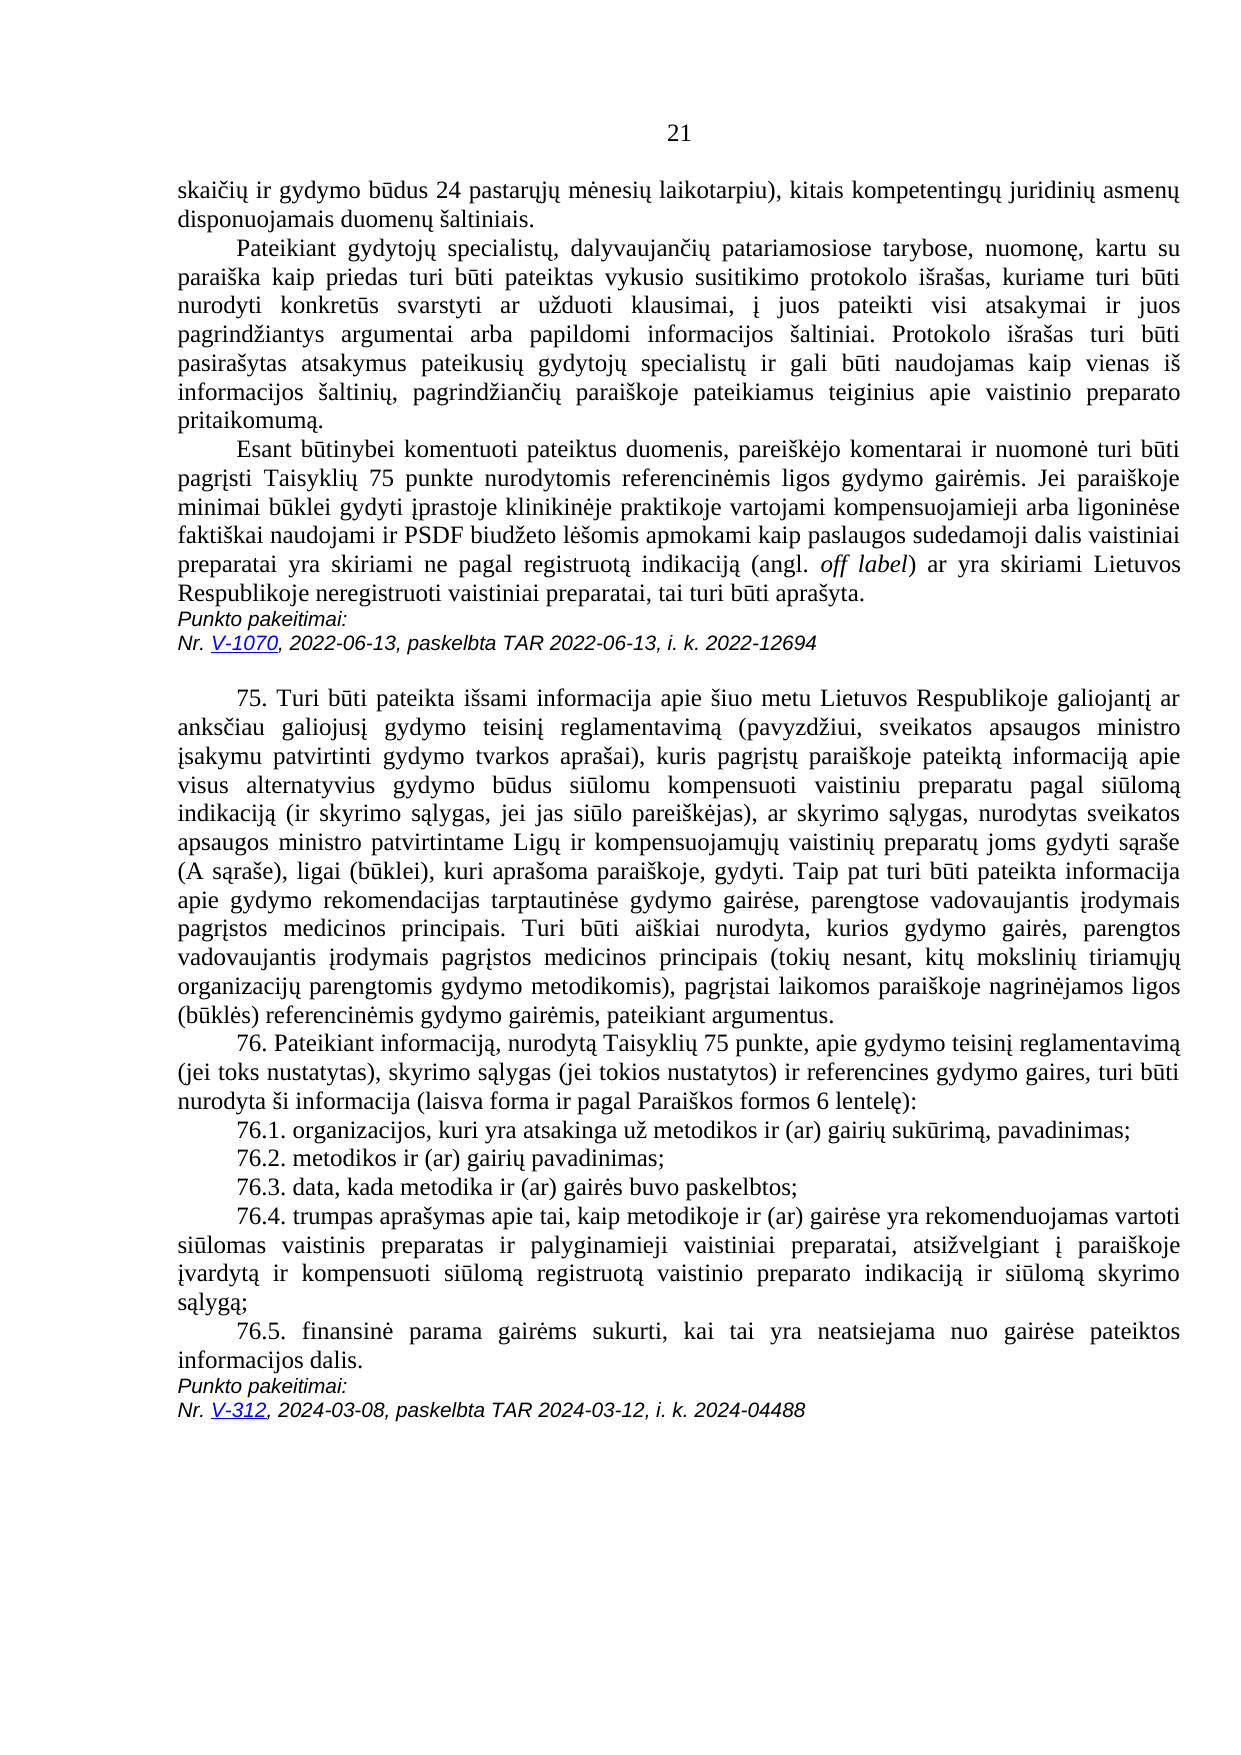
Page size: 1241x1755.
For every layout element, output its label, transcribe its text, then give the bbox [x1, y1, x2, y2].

text Punkto pakeitimai: [177, 607, 1181, 631]
text Pateikiant gydytojų specialistų, dalyvaujančių patariamosiose tarybose, nuomonę, kartu su paraiška kaip priedas turi būti pateiktas vykusio susitikimo protokolo išrašas, kuriame turi būti nurodyti konkretūs svarstyti ar užduoti klausimai, į juos pateikti visi atsakymai ir juos pagrindžiantys argumentai arba papildomi informacijos šaltiniai. Protokolo išrašas turi būti pasirašytas atsakymus pateikusių gydytojų specialistų ir gali būti naudojamas kaip vienas iš informacijos šaltinių, pagrindžiančių paraiškoje pateikiamus teiginius apie vaistinio preparato pritaikomumą. [177, 233, 1181, 434]
text 76.4. trumpas aprašymas apie tai, kaip metodikoje ir (ar) gairėse yra rekomenduojamas vartoti siūlomas vaistinis preparatas ir palyginamieji vaistiniai preparatai, atsižvelgiant į paraiškoje įvardytą ir kompensuoti siūlomą registruotą vaistinio preparato indikaciją ir siūlomą skyrimo sąlygą; [177, 1201, 1181, 1316]
text skaičių ir gydymo būdus 24 pastarųjų mėnesių laikotarpiu), kitais kompetentingų juridinių asmenų disponuojamais duomenų šaltiniais. [177, 176, 1181, 233]
text Punkto pakeitimai: [177, 1373, 1181, 1397]
text 76. Pateikiant informaciją, nurodytą Taisyklių 75 punkte, apie gydymo teisinį reglamentavimą (jei toks nustatytas), skyrimo sąlygas (jei tokios nustatytos) ir referencines gydymo gaires, turi būti nurodyta ši informacija (laisva forma ir pagal Paraiškos formos 6 lentelę): [177, 1028, 1181, 1115]
text 75. Turi būti pateikta išsami informacija apie šiuo metu Lietuvos Respublikoje galiojantį ar anksčiau galiojusį gydymo teisinį reglamentavimą (pavyzdžiui, sveikatos apsaugos ministro įsakymu patvirtinti gydymo tvarkos aprašai), kuris pagrįstų paraiškoje pateiktą informaciją apie visus alternatyvius gydymo būdus siūlomu kompensuoti vaistiniu preparatu pagal siūlomą indikaciją (ir skyrimo sąlygas, jei jas siūlo pareiškėjas), ar skyrimo sąlygas, nurodytas sveikatos apsaugos ministro patvirtintame Ligų ir kompensuojamųjų vaistinių preparatų joms gydyti sąraše (A sąraše), ligai (būklei), kuri aprašoma paraiškoje, gydyti. Taip pat turi būti pateikta informacija apie gydymo rekomendacijas tarptautinėse gydymo gairėse, parengtose vadovaujantis įrodymais pagrįstos medicinos principais. Turi būti aiškiai nurodyta, kurios gydymo gairės, parengtos vadovaujantis įrodymais pagrįstos medicinos principais (tokių nesant, kitų mokslinių tiriamųjų organizacijų parengtomis gydymo metodikomis), pagrįstai laikomos paraiškoje nagrinėjamos ligos (būklės) referencinėmis gydymo gairėmis, pateikiant argumentus. [177, 683, 1181, 1028]
text 76.5. finansinė parama gairėms sukurti, kai tai yra neatsiejama nuo gairėse pateiktos informacijos dalis. [177, 1316, 1181, 1373]
text 76.2. metodikos ir (ar) gairių pavadinimas; [177, 1143, 1181, 1172]
text Esant būtinybei komentuoti pateiktus duomenis, pareiškėjo komentarai ir nuomonė turi būti pagrįsti Taisyklių 75 punkte nurodytomis referencinėmis ligos gydymo gairėmis. Jei paraiškoje minimai būklei gydyti įprastoje klinikinėje praktikoje vartojami kompensuojamieji arba ligoninėse faktiškai naudojami ir PSDF biudžeto lėšomis apmokami kaip paslaugos sudedamoji dalis vaistiniai preparatai yra skiriami ne pagal registruotą indikaciją (angl. off label) ar yra skiriami Lietuvos Respublikoje neregistruoti vaistiniai preparatai, tai turi būti aprašyta. [177, 434, 1181, 607]
text 76.1. organizacijos, kuri yra atsakinga už metodikos ir (ar) gairių sukūrimą, pavadinimas; [177, 1115, 1181, 1143]
text 76.3. data, kada metodika ir (ar) gairės buvo paskelbtos; [177, 1172, 1181, 1201]
text Nr. V-312, 2024-03-08, paskelbta TAR 2024-03-12, i. k. 2024-04488 [177, 1397, 1181, 1421]
text Nr. V-1070, 2022-06-13, paskelbta TAR 2022-06-13, i. k. 2022-12694 [177, 631, 1181, 655]
